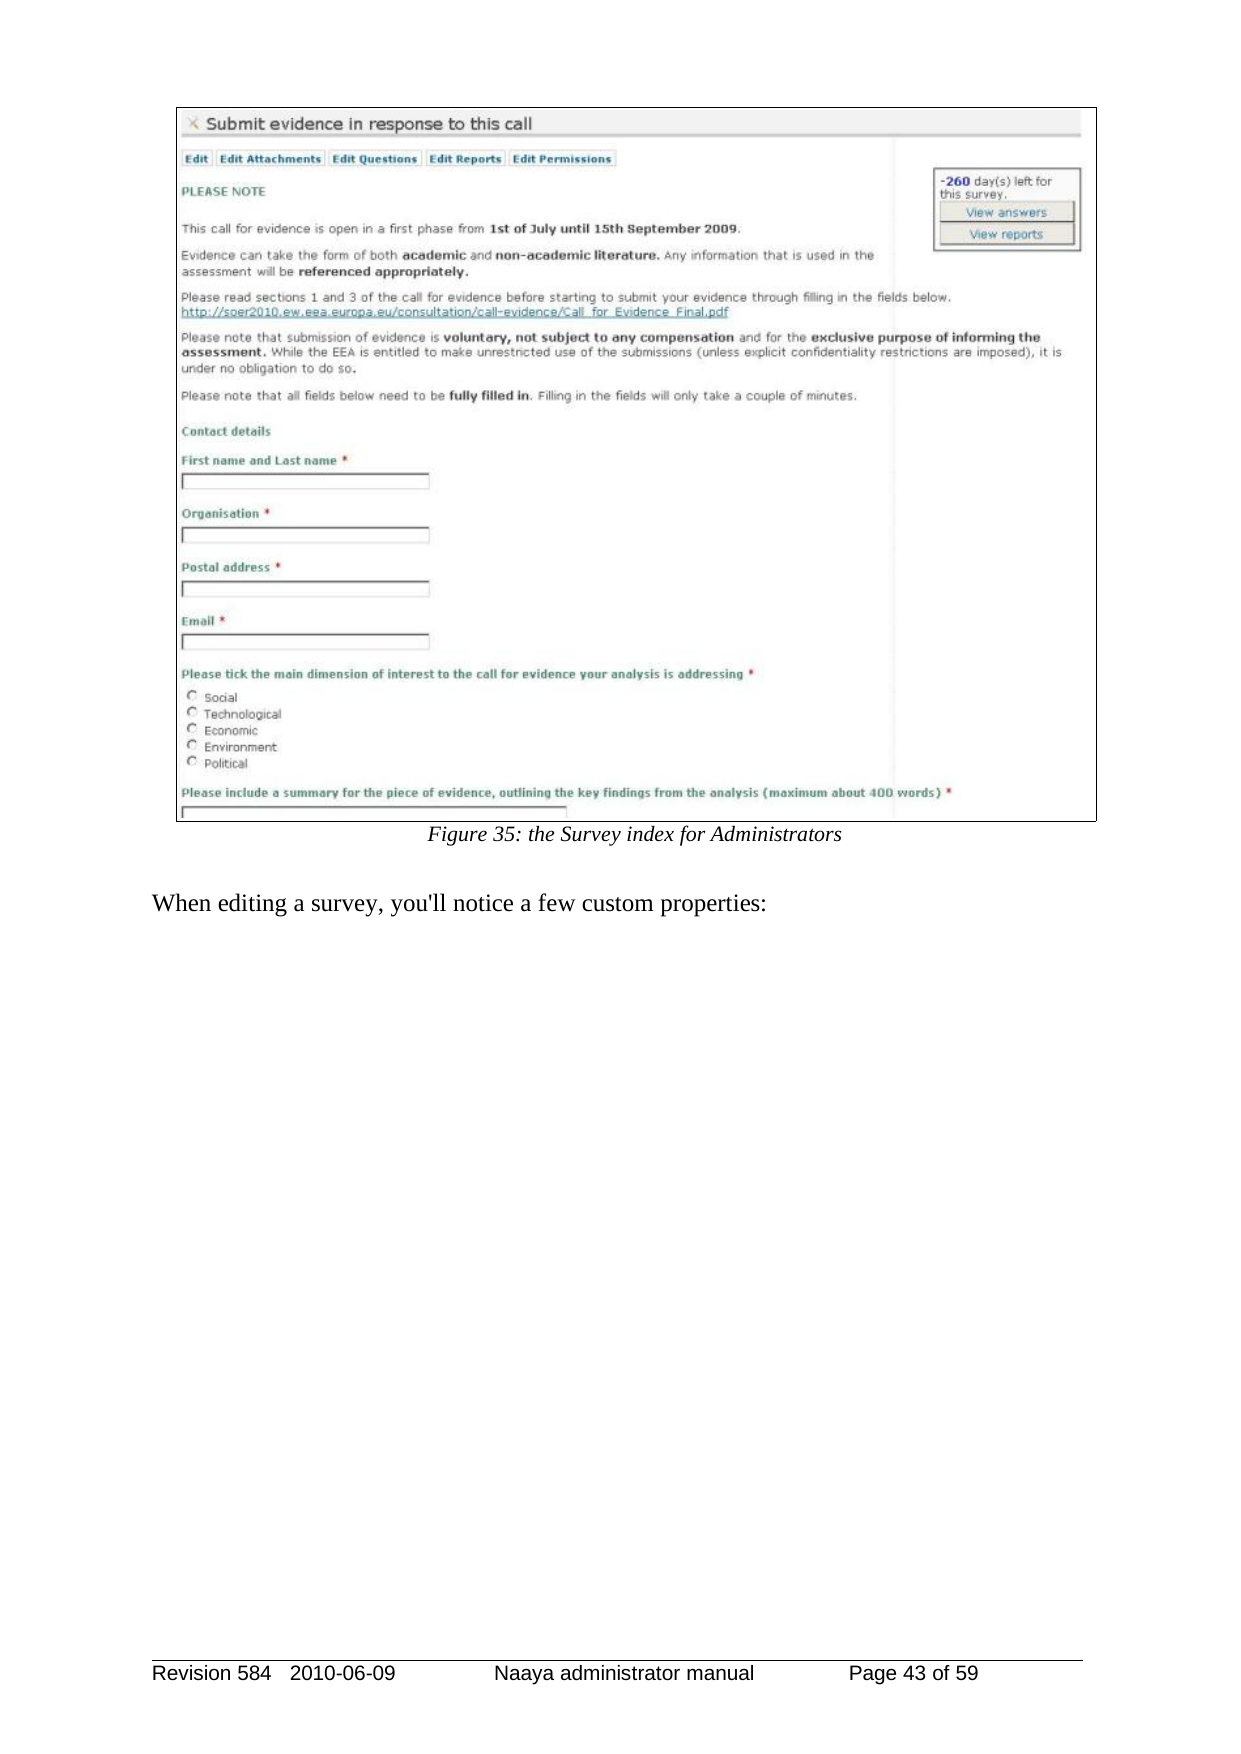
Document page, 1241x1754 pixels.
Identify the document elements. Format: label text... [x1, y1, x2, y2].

text [177, 108, 1096, 821]
text Figure 35: the Survey index for Administrators [176, 822, 1096, 847]
text When editing a survey, you'll notice a few custom properties: [152, 887, 1120, 916]
picture [178, 110, 1093, 818]
